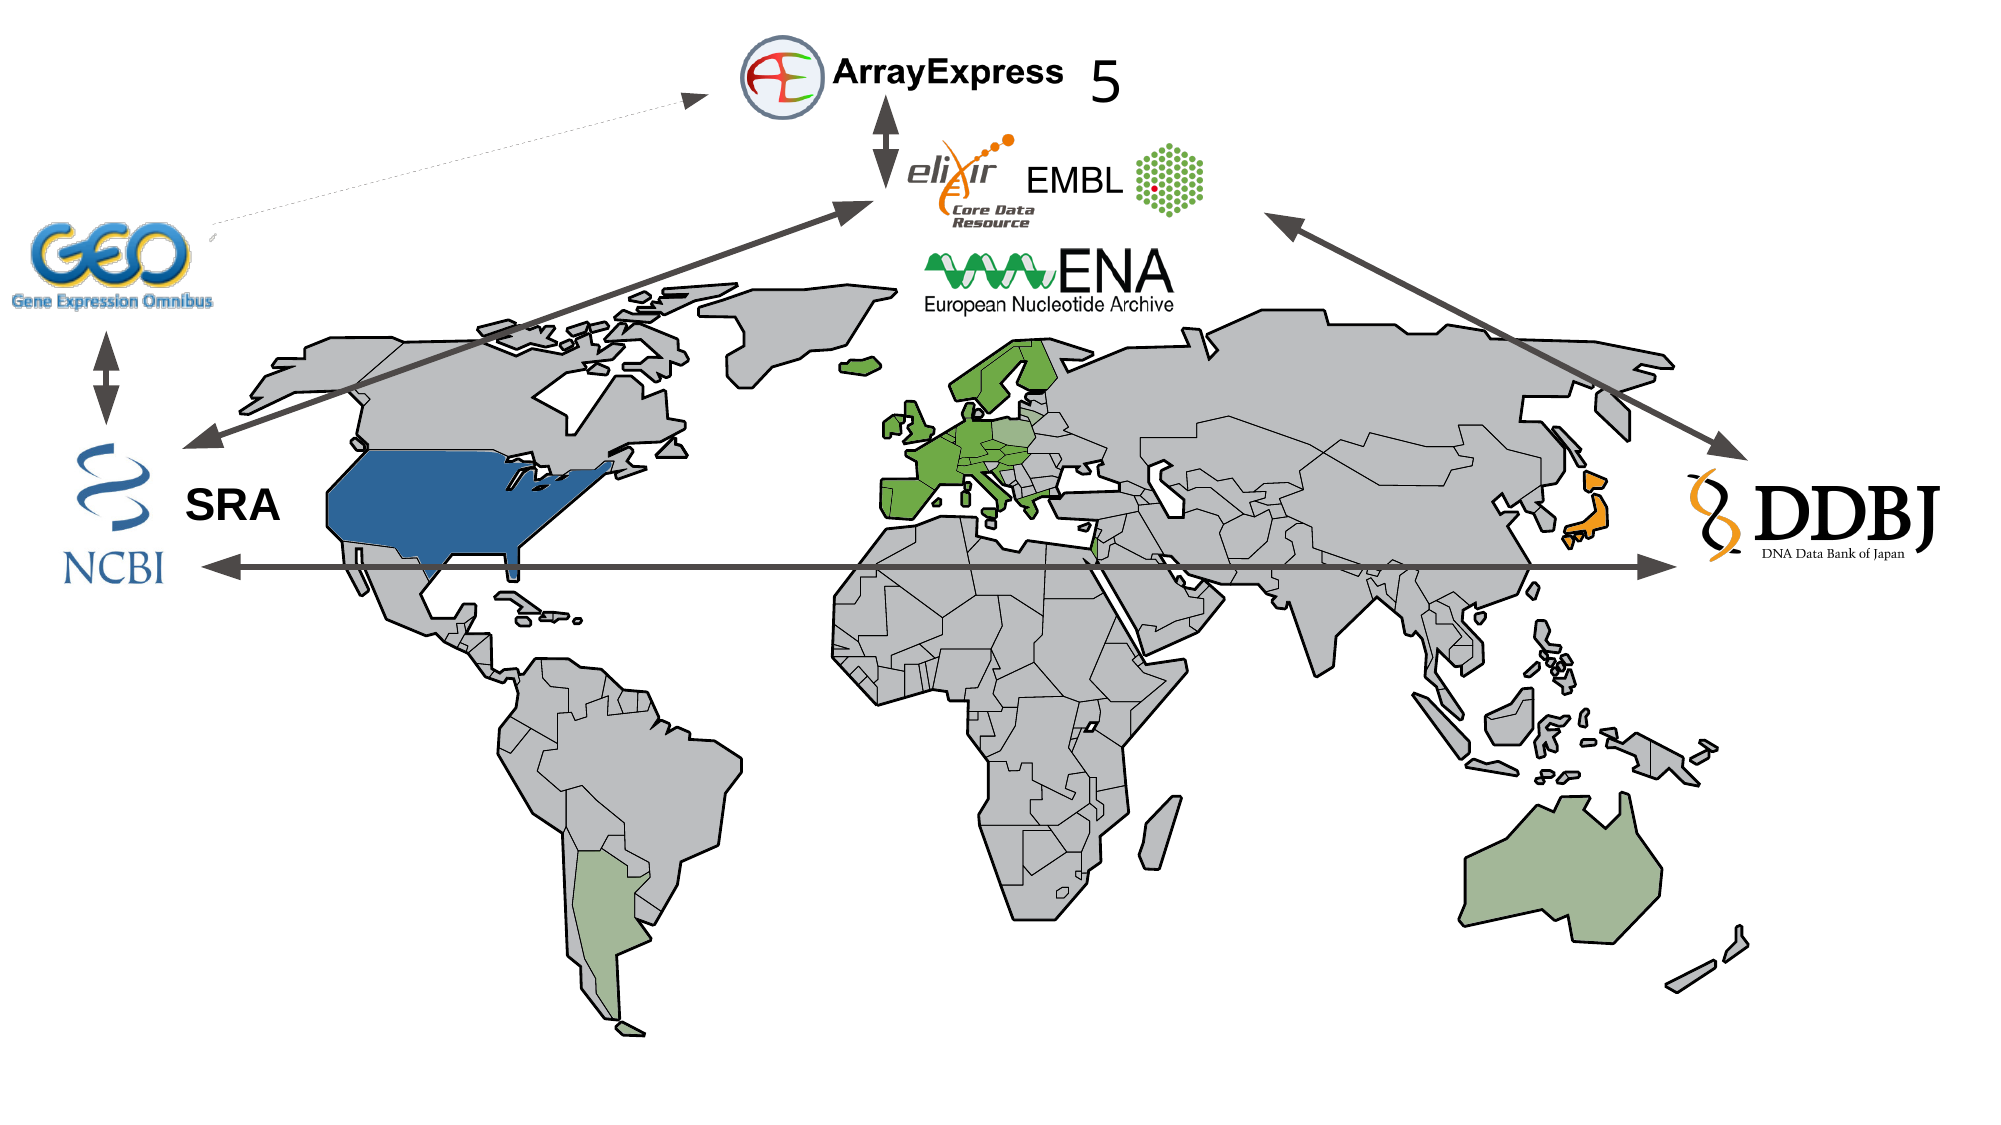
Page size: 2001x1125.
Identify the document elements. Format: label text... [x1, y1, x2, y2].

text_box 5 [1074, 32, 1163, 107]
picture [0, 212, 741, 448]
picture [902, 129, 1205, 231]
picture [47, 436, 179, 589]
text_box SRA [170, 471, 297, 538]
picture [182, 243, 1950, 1100]
picture [740, 35, 1063, 121]
